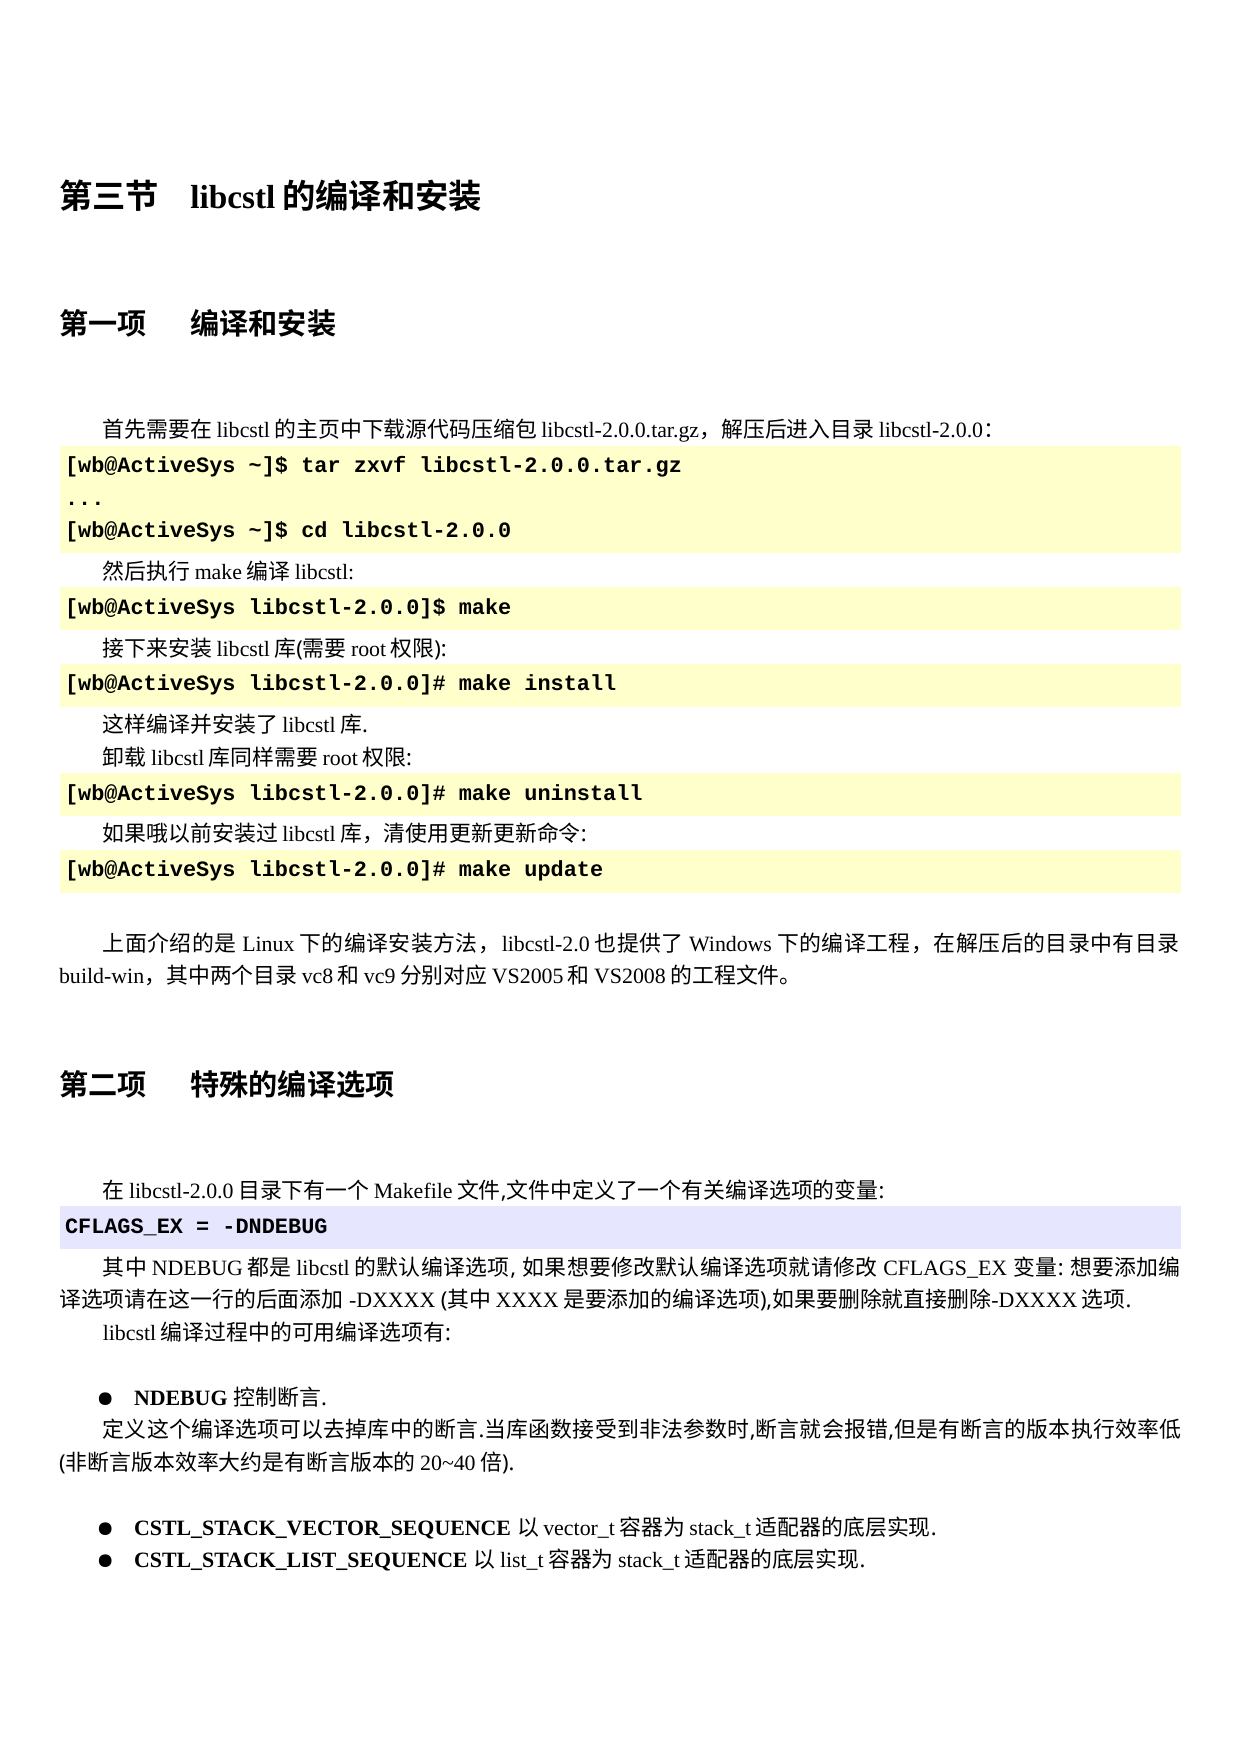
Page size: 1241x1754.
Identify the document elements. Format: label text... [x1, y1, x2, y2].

text 在libcstl-2.0.0目录下有一个Makefile文件,文件中定义了一个有关编译选项的变量: [59, 1173, 1181, 1205]
text 定义这个编译选项可以去掉库中的断言.当库函数接受到非法参数时,断言就会报错,但是有断言的版本执行效率低(非断言版本效率大约是有断言版本的20~40倍). [59, 1412, 1181, 1477]
table_header [wb@ActiveSys libcstl-2.0.0]# make install [60, 664, 1181, 707]
text 然后执行make编译libcstl: [59, 555, 1181, 586]
subtitle 特殊的编译选项 [59, 1050, 1181, 1115]
list NDEBUG 控制断言. [96, 1379, 1181, 1412]
text 这样编译并安装了libcstl库. [59, 708, 1181, 739]
text libcstl编译过程中的可用编译选项有: [59, 1314, 1181, 1347]
table_header CFLAGS_EX = -DNDEBUG [60, 1206, 1181, 1249]
text 上面介绍的是Linux下的编译安装方法，libcstl-2.0也提供了Windows下的编译工程，在解压后的目录中有目录build-win，其中两个目录vc8和vc9分别对应VS2005和VS2008的工程文件。 [59, 925, 1181, 990]
table_header [wb@ActiveSys libcstl-2.0.0]# make update [60, 850, 1181, 893]
subtitle libcstl的编译和安装 [59, 162, 1181, 227]
text 如果哦以前安装过libcstl库，清使用更新更新命令: [59, 817, 1181, 849]
list CSTL_STACK_VECTOR_SEQUENCE 以vector_t容器为stack_t适配器的底层实现. [96, 1509, 1181, 1542]
subtitle 编译和安装 [59, 289, 1181, 354]
list CSTL_STACK_LIST_SEQUENCE 以list_t容器为stack_t适配器的底层实现. [96, 1542, 1181, 1574]
table_header [wb@ActiveSys libcstl-2.0.0]$ make [60, 587, 1181, 630]
text 其中NDEBUG都是libcstl的默认编译选项, 如果想要修改默认编译选项就请修改CFLAGS_EX 变量: 想要添加编译选项请在这一行的后面添加 -DXXXX (其中XXXX是要添加的编译选项),如果要删除就直接删除-DXXXX选项. [59, 1250, 1181, 1314]
text 接下来安装libcstl库(需要root权限): [59, 631, 1181, 663]
text 卸载libcstl库同样需要root权限: [59, 739, 1181, 772]
table_header [wb@ActiveSys ~]$ tar zxvf libcstl-2.0.0.tar.gz ... [wb@ActiveSys ~]$ cd libcstl-2.0.0 [60, 446, 1181, 553]
table_header [wb@ActiveSys libcstl-2.0.0]# make uninstall [60, 773, 1181, 816]
text 首先需要在libcstl的主页中下载源代码压缩包libcstl-2.0.0.tar.gz，解压后进入目录libcstl-2.0.0： [59, 412, 1181, 444]
